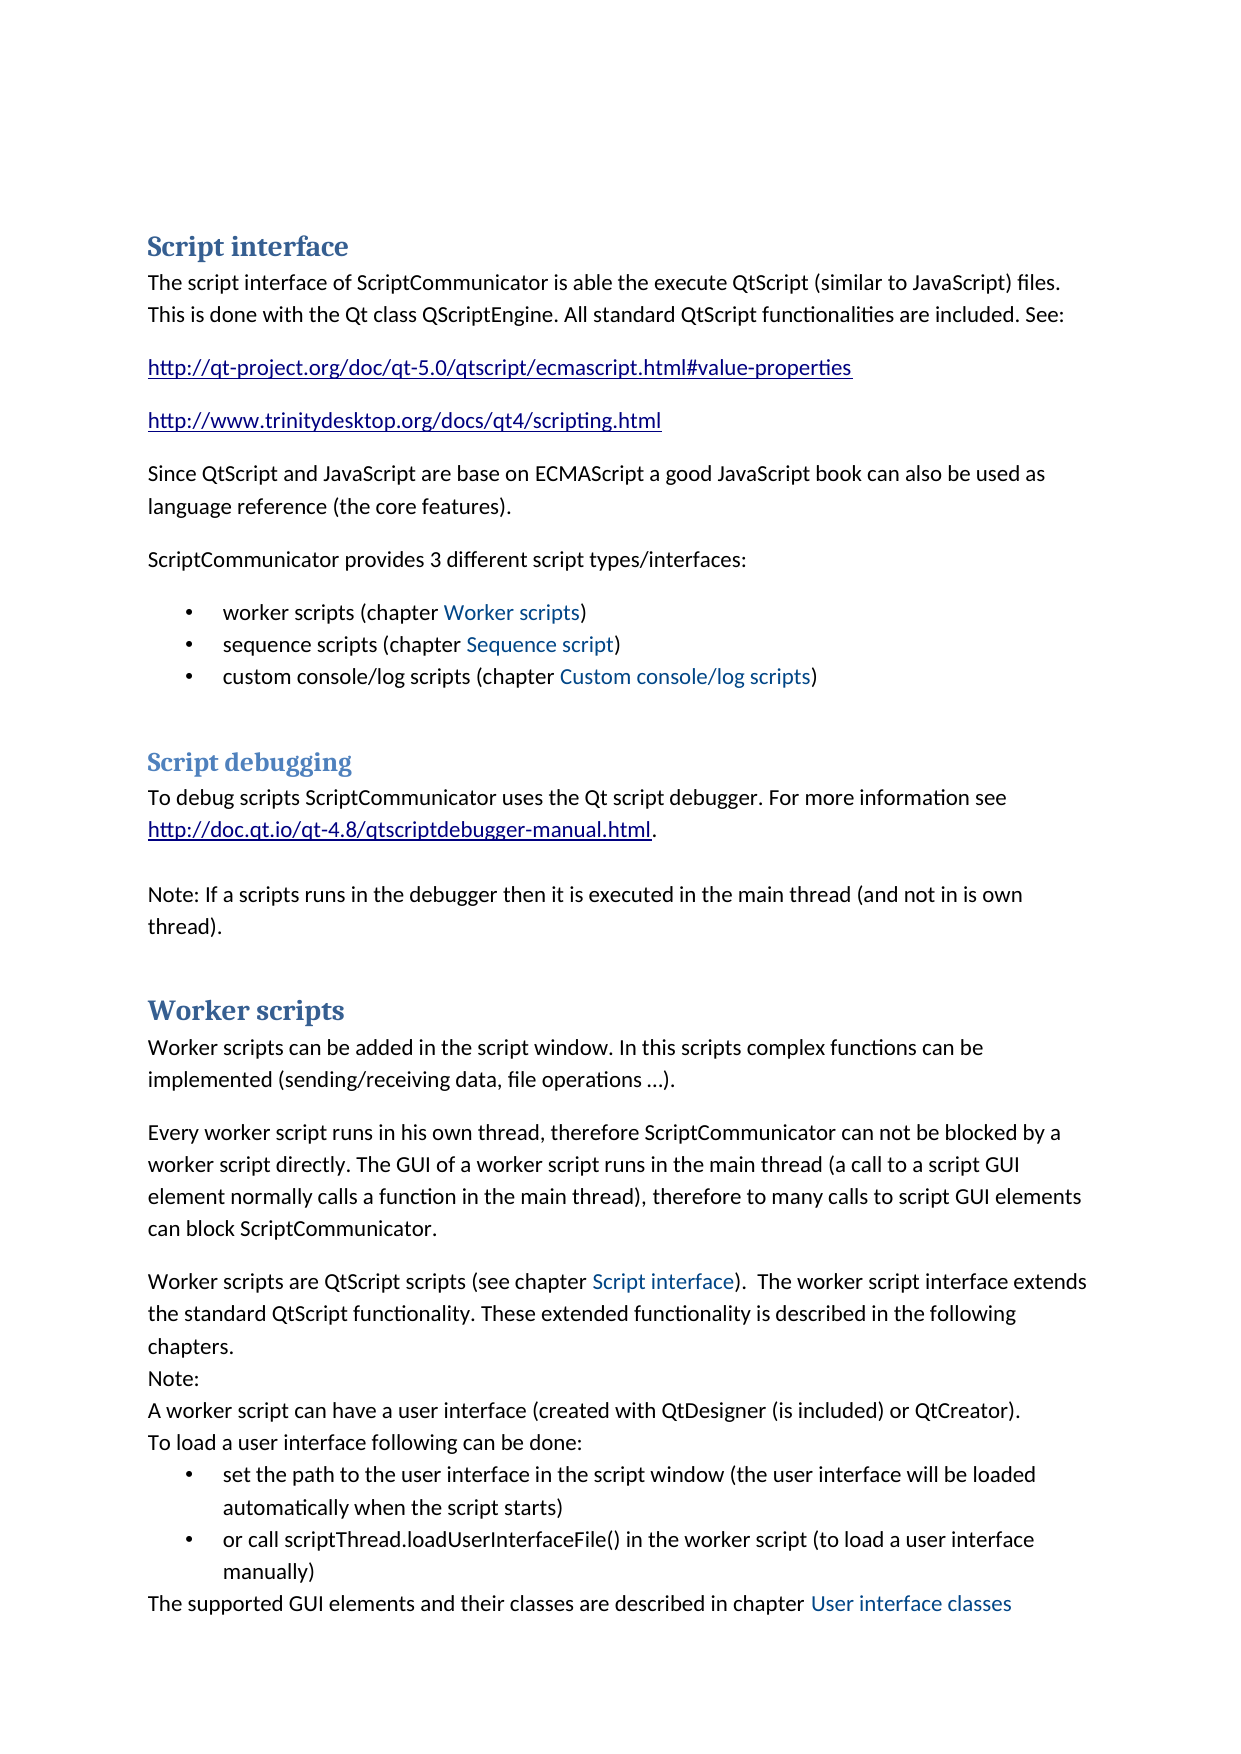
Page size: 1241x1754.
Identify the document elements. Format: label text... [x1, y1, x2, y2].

text The script interface of ScriptCommunicator is able the execute QtScript (similar to JavaScript) files. This is done with the Qt class QScriptEngine. All standard QtScript functionalities are included. See: [148, 268, 1093, 328]
text Since QtScript and JavaScript are base on ECMAScript a good JavaScript book can also be used as language reference (the core features). [148, 459, 1093, 520]
text Worker scripts can be added in the script window. In this scripts complex functions can be implemented (sending/receiving data, file operations …). [148, 1033, 1093, 1093]
text To load a user interface following can be done: [148, 1428, 1093, 1456]
text Note: [148, 1364, 1093, 1392]
list set the path to the user interface in the script window (the user interface will be loaded automatically when the script starts) [185, 1461, 1093, 1521]
list worker scripts (chapter Worker scripts) [185, 598, 1093, 626]
text Note: If a scripts runs in the debugger then it is executed in the main thread (and not in is own thread). [148, 880, 1093, 940]
subtitle Script debugging [148, 747, 1093, 778]
text Every worker script runs in his own thread, therefore ScriptCommunicator can not be blocked by a worker script directly. The GUI of a worker script runs in the main thread (a call to a script GUI element normally calls a function in the main thread), therefore to many calls to script GUI elements can block ScriptCommunicator. [148, 1118, 1093, 1242]
list custom console/log scripts (chapter Custom console/log scripts) [185, 662, 1093, 690]
list or call scriptThread.loadUserInterfaceFile() in the worker script (to load a user interface manually) [185, 1525, 1093, 1585]
subtitle Worker scripts [148, 994, 1093, 1028]
text A worker script can have a user interface (created with QtDesigner (is included) or QtCreator). [148, 1396, 1093, 1424]
subtitle Script interface [148, 230, 1093, 263]
list sequence scripts (chapter Sequence script) [185, 630, 1093, 658]
text The supported GUI elements and their classes are described in chapter User interface classes [148, 1589, 1093, 1617]
text Worker scripts are QtScript scripts (see chapter Script interface). The worker script interface extends the standard QtScript functionality. These extended functionality is described in the following chapters. [148, 1267, 1093, 1360]
text http://www.trinitydesktop.org/docs/qt4/scripting.html [148, 407, 1093, 434]
text ScriptCommunicator provides 3 different script types/interfaces: [148, 545, 1093, 573]
text http://qt-project.org/doc/qt-5.0/qtscript/ecmascript.html#value-properties [148, 353, 1093, 382]
text To debug scripts ScriptCommunicator uses the Qt script debugger. For more information see http://doc.qt.io/qt-4.8/qtscriptdebugger-manual.html. [148, 783, 1093, 843]
